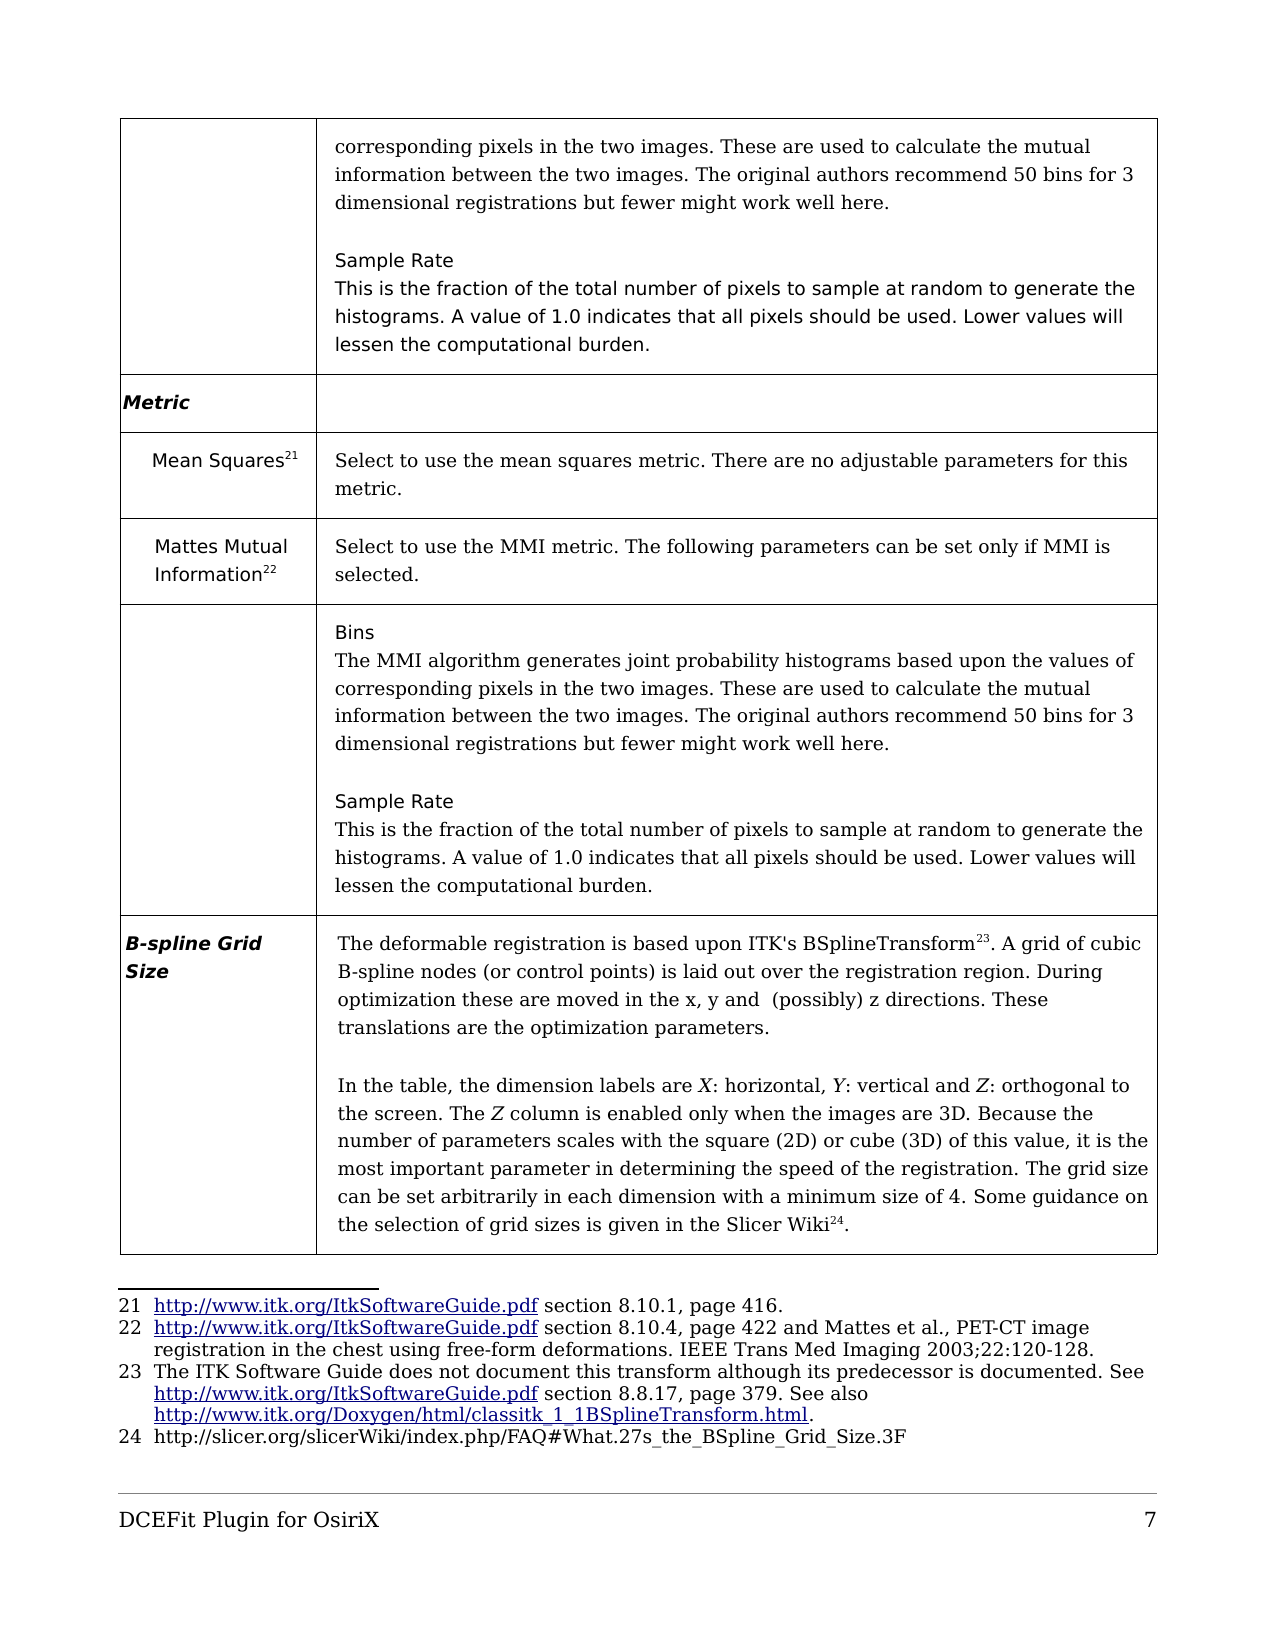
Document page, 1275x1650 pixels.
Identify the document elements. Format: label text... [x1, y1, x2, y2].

table_cell corresponding pixels in the two images. These are used to calculate the mutual information between the two images. The original authors recommend 50 bins for 3 dimensional registrations but fewer might work well here. Sample Rate This is the fraction of the total number of pixels to sample at random to generate the histograms. A value of 1.0 indicates that all pixels should be used. Lower values will lessen the computational burden. [317, 119, 1157, 374]
table_cell [317, 375, 1157, 432]
table_cell Mean Squares [121, 433, 316, 518]
table_cell Metric [121, 375, 316, 432]
table_cell Select to use the mean squares metric. There are no adjustable parameters for this metric. [317, 433, 1157, 518]
table_cell Select to use the MMI metric. The following parameters can be set only if MMI is selected. [317, 519, 1157, 603]
table_cell B-spline Grid Size [121, 916, 316, 1254]
table_cell Mattes Mutual Information [121, 519, 316, 603]
table_cell Bins The MMI algorithm generates joint probability histograms based upon the values of corresponding pixels in the two images. These are used to calculate the mutual information between the two images. The original authors recommend 50 bins for 3 dimensional registrations but fewer might work well here. Sample Rate This is the fraction of the total number of pixels to sample at random to generate the histograms. A value of 1.0 indicates that all pixels should be used. Lower values will lessen the computational burden. [317, 605, 1157, 915]
table_cell [121, 119, 316, 374]
table_cell The deformable registration is based upon ITK's BSplineTransform. A grid of cubic B-spline nodes (or control points) is laid out over the registration region. During optimization these are moved in the x, y and (possibly) z directions. These translations are the optimization parameters. In the table, the dimension labels are X: horizontal, Y: vertical and Z: orthogonal to the screen. The Z column is enabled only when the images are 3D. Because the number of parameters scales with the square (2D) or cube (3D) of this value, it is the most important parameter in determining the speed of the registration. The grid size can be set arbitrarily in each dimension with a minimum size of 4. Some guidance on the selection of grid sizes is given in the Slicer Wiki. [317, 916, 1157, 1254]
table_cell [121, 605, 316, 915]
